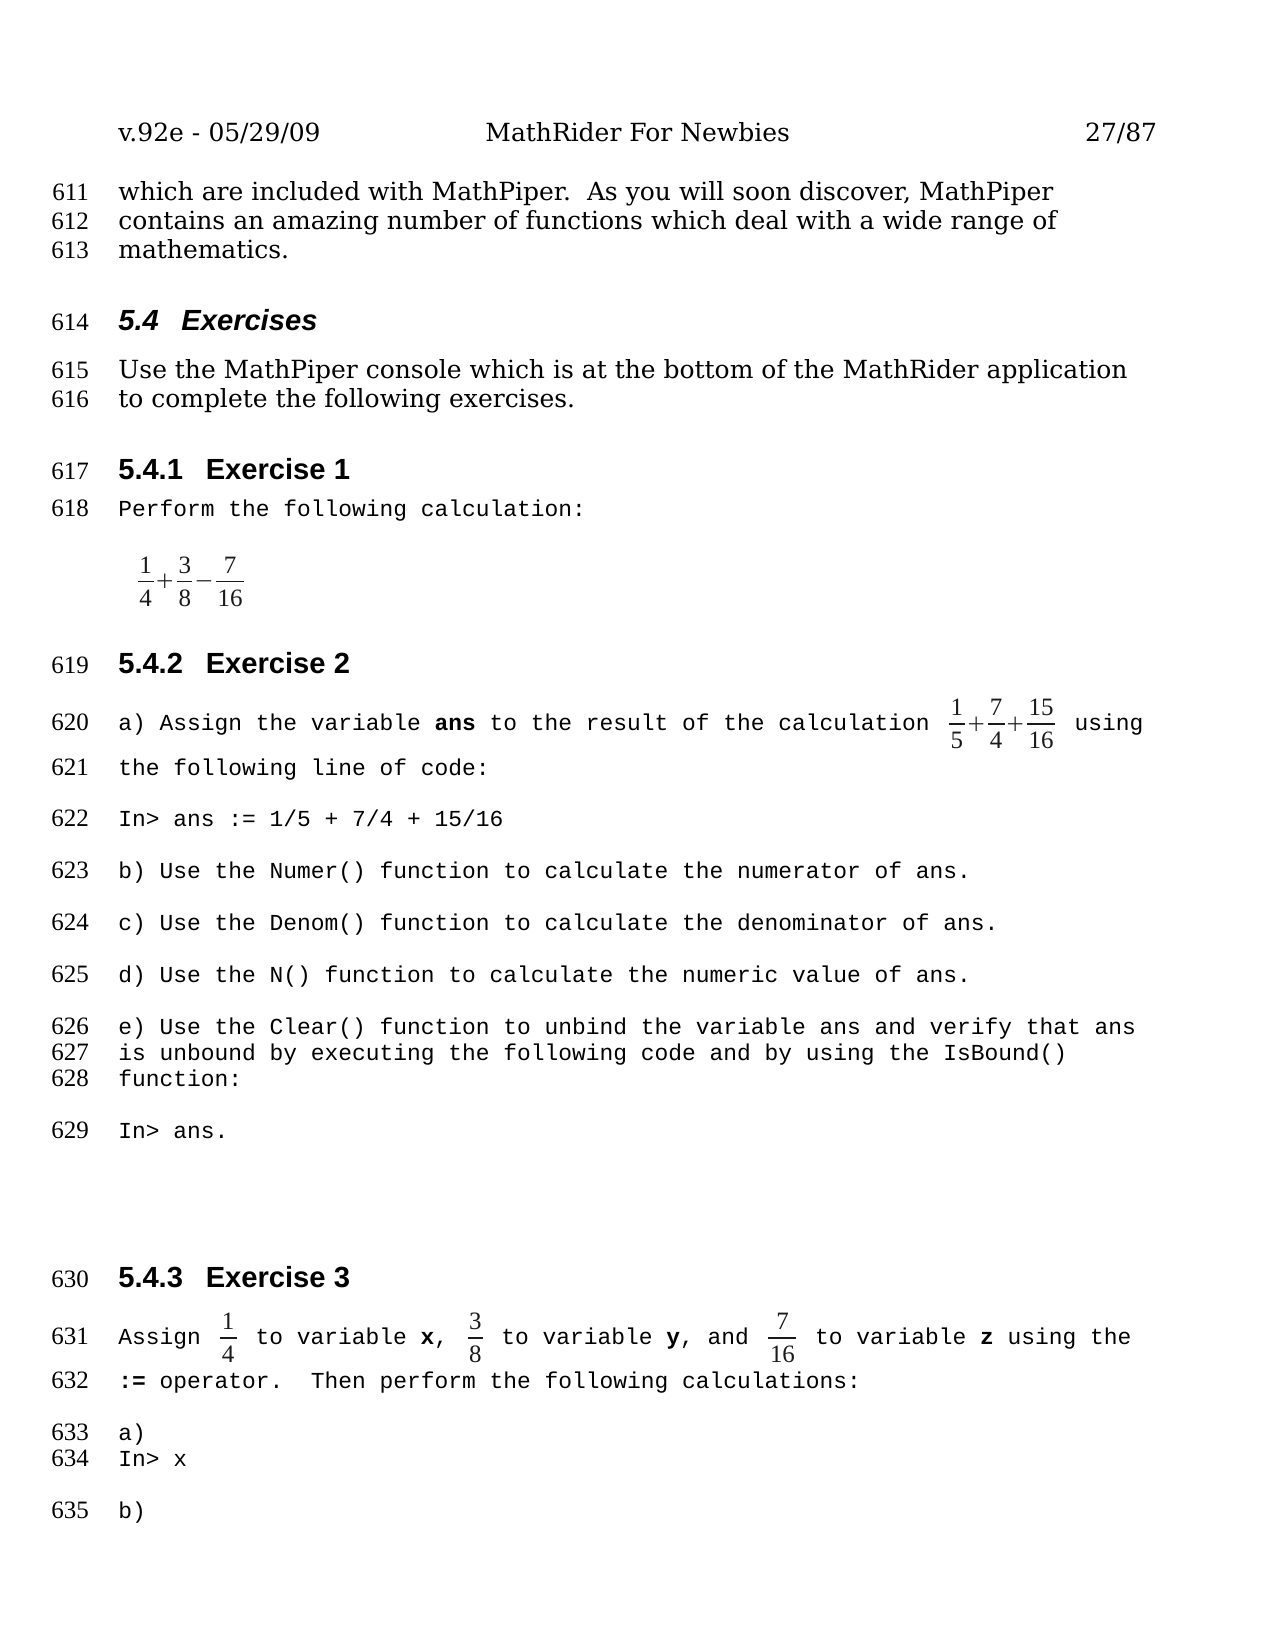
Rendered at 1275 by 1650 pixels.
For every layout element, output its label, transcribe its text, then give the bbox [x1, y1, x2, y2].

text b) [118, 1499, 1157, 1526]
text Assignto variable x,to variable y, andto variable z using the := operator. Then perform the following calculations: [118, 1306, 1157, 1396]
text b) Use the Numer() function to calculate the numerator of ans. [118, 860, 1157, 886]
text Use the MathPiper console which is at the bottom of the MathRider application to complete the following exercises. [118, 355, 1157, 413]
subtitle Exercise 2 [118, 647, 1157, 680]
text In> ans. [118, 1119, 1157, 1145]
text a) [118, 1422, 1157, 1448]
text d) Use the N() function to calculate the numeric value of ans. [118, 963, 1157, 989]
subtitle Exercises [118, 303, 1157, 337]
text which are included with MathPiper. As you will soon discover, MathPiper contains an amazing number of functions which deal with a wide range of mathematics. [118, 177, 1157, 264]
subtitle Exercise 3 [118, 1261, 1157, 1294]
text In> x [118, 1448, 1157, 1474]
text a) Assign the variable ans to the result of the calculationusing the following line of code: [118, 692, 1157, 782]
text In> ans := 1/5 + 7/4 + 15/16 [118, 808, 1157, 834]
text Perform the following calculation: [118, 498, 1157, 524]
text c) Use the Denom() function to calculate the denominator of ans. [118, 912, 1157, 937]
text e) Use the Clear() function to unbind the variable ans and verify that ans is unbound by executing the following code and by using the IsBound() function: [118, 1015, 1157, 1093]
subtitle Exercise 1 [118, 452, 1157, 486]
